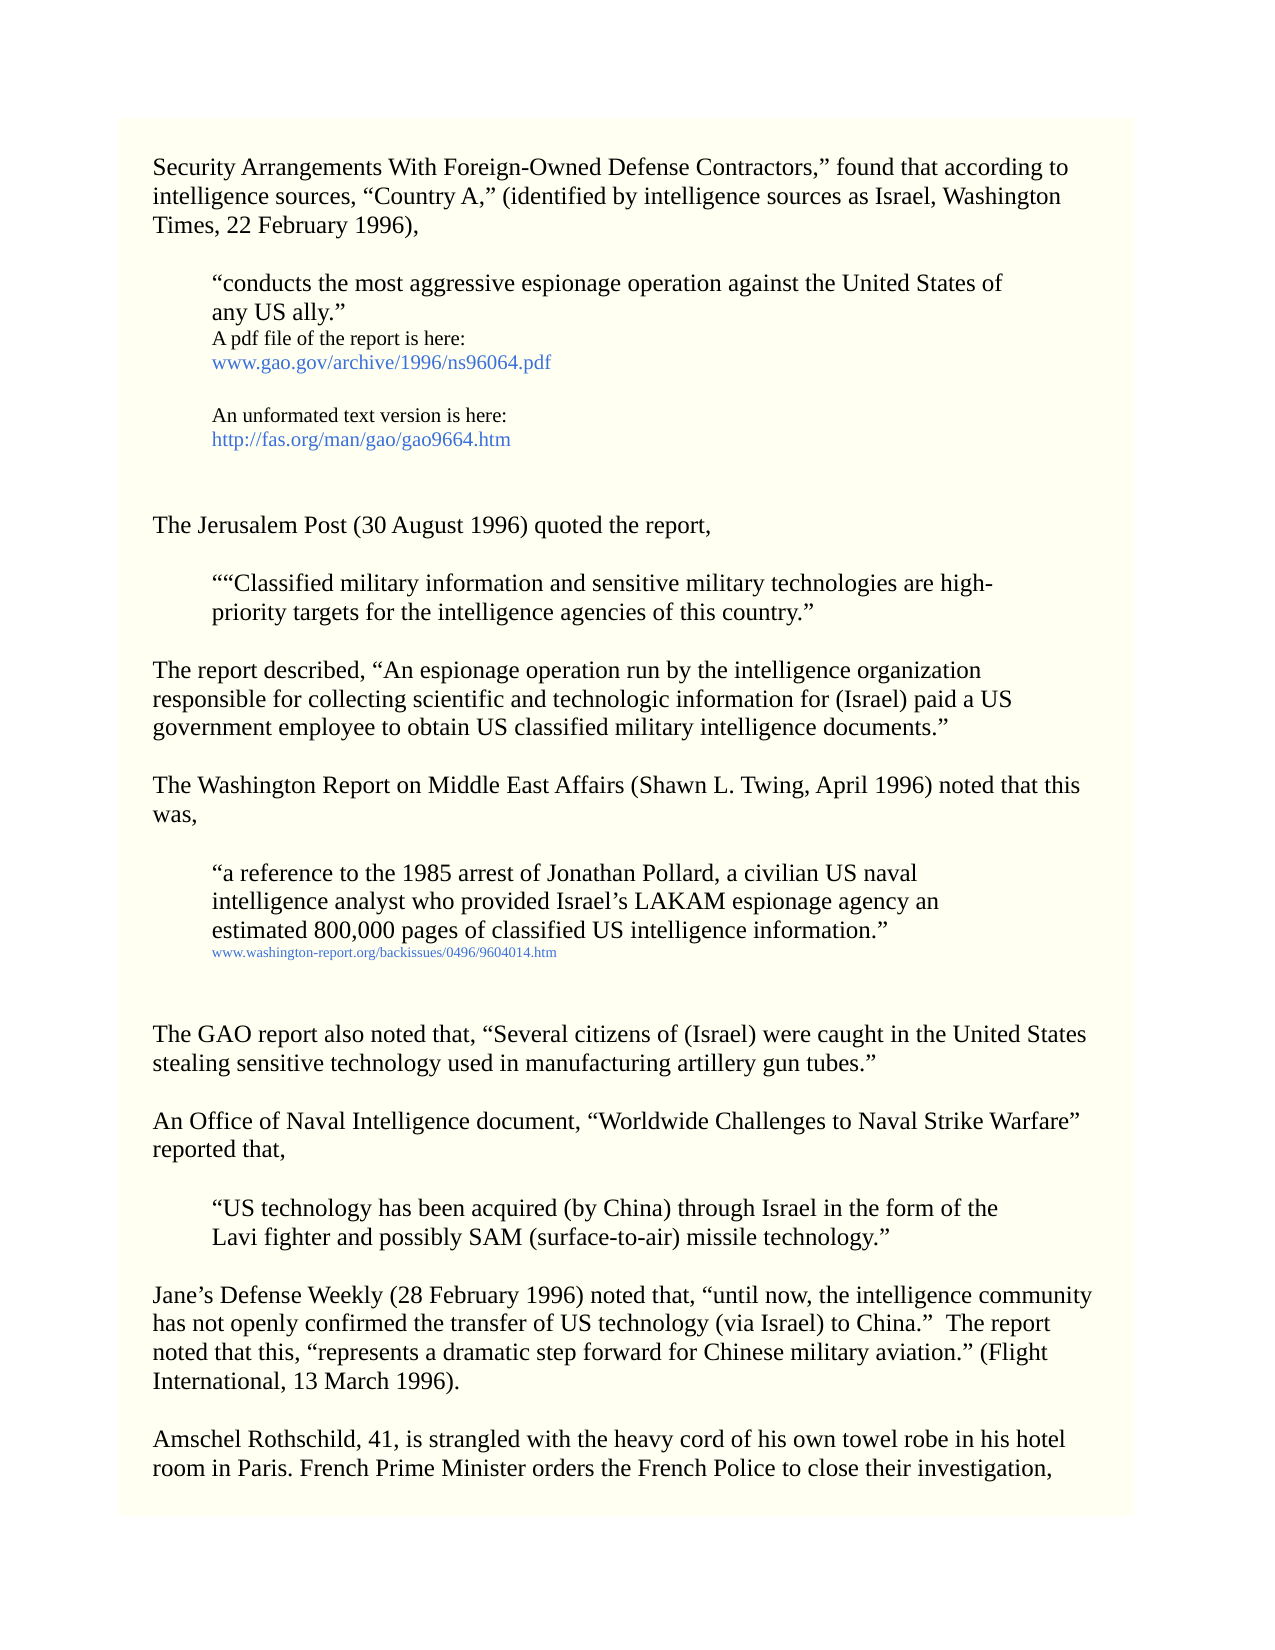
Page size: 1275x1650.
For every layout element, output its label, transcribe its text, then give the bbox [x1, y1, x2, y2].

table_header Security Arrangements With Foreign-Owned Defense Contractors,” found that according to intelligence sources, “Country A,” (identified by intelligence sources as Israel, Washington Times, 22 February 1996), “conducts the most aggressive espionage operation against the United States of any US ally.” A pdf file of the report is here: www.gao.gov/archive/1996/ns96064.pdf An unformated text version is here: http://fas.org/man/gao/gao9664.htm The Jerusalem Post (30 August 1996) quoted the report, ““Classified military information and sensitive military technologies are high-priority targets for the intelligence agencies of this country.” The report described, “An espionage operation run by the intelligence organization responsible for collecting scientific and technologic information for (Israel) paid a US government employee to obtain US classified military intelligence documents.” The Washington Report on Middle East Affairs (Shawn L. Twing, April 1996) noted that this was, “a reference to the 1985 arrest of Jonathan Pollard, a civilian US naval intelligence analyst who provided Israel’s LAKAM espionage agency an estimated 800,000 pages of classified US intelligence information.” www.washington-report.org/backissues/0496/9604014.htm The GAO report also noted that, “Several citizens of (Israel) were caught in the United States stealing sensitive technology used in manufacturing artillery gun tubes.” An Office of Naval Intelligence document, “Worldwide Challenges to Naval Strike Warfare” reported that, “US technology has been acquired (by China) through Israel in the form of the Lavi fighter and possibly SAM (surface-to-air) missile technology.” Jane’s Defense Weekly (28 February 1996) noted that, “until now, the intelligence community has not openly confirmed the transfer of US technology (via Israel) to China.” The report noted that this, “represents a dramatic step forward for Chinese military aviation.” (Flight International, 13 March 1996). Amschel Rothschild, 41, is strangled with the heavy cord of his own towel robe in his hotel room in Paris. French Prime Minister orders the French Police to close their investigation, [118, 118, 1134, 1516]
